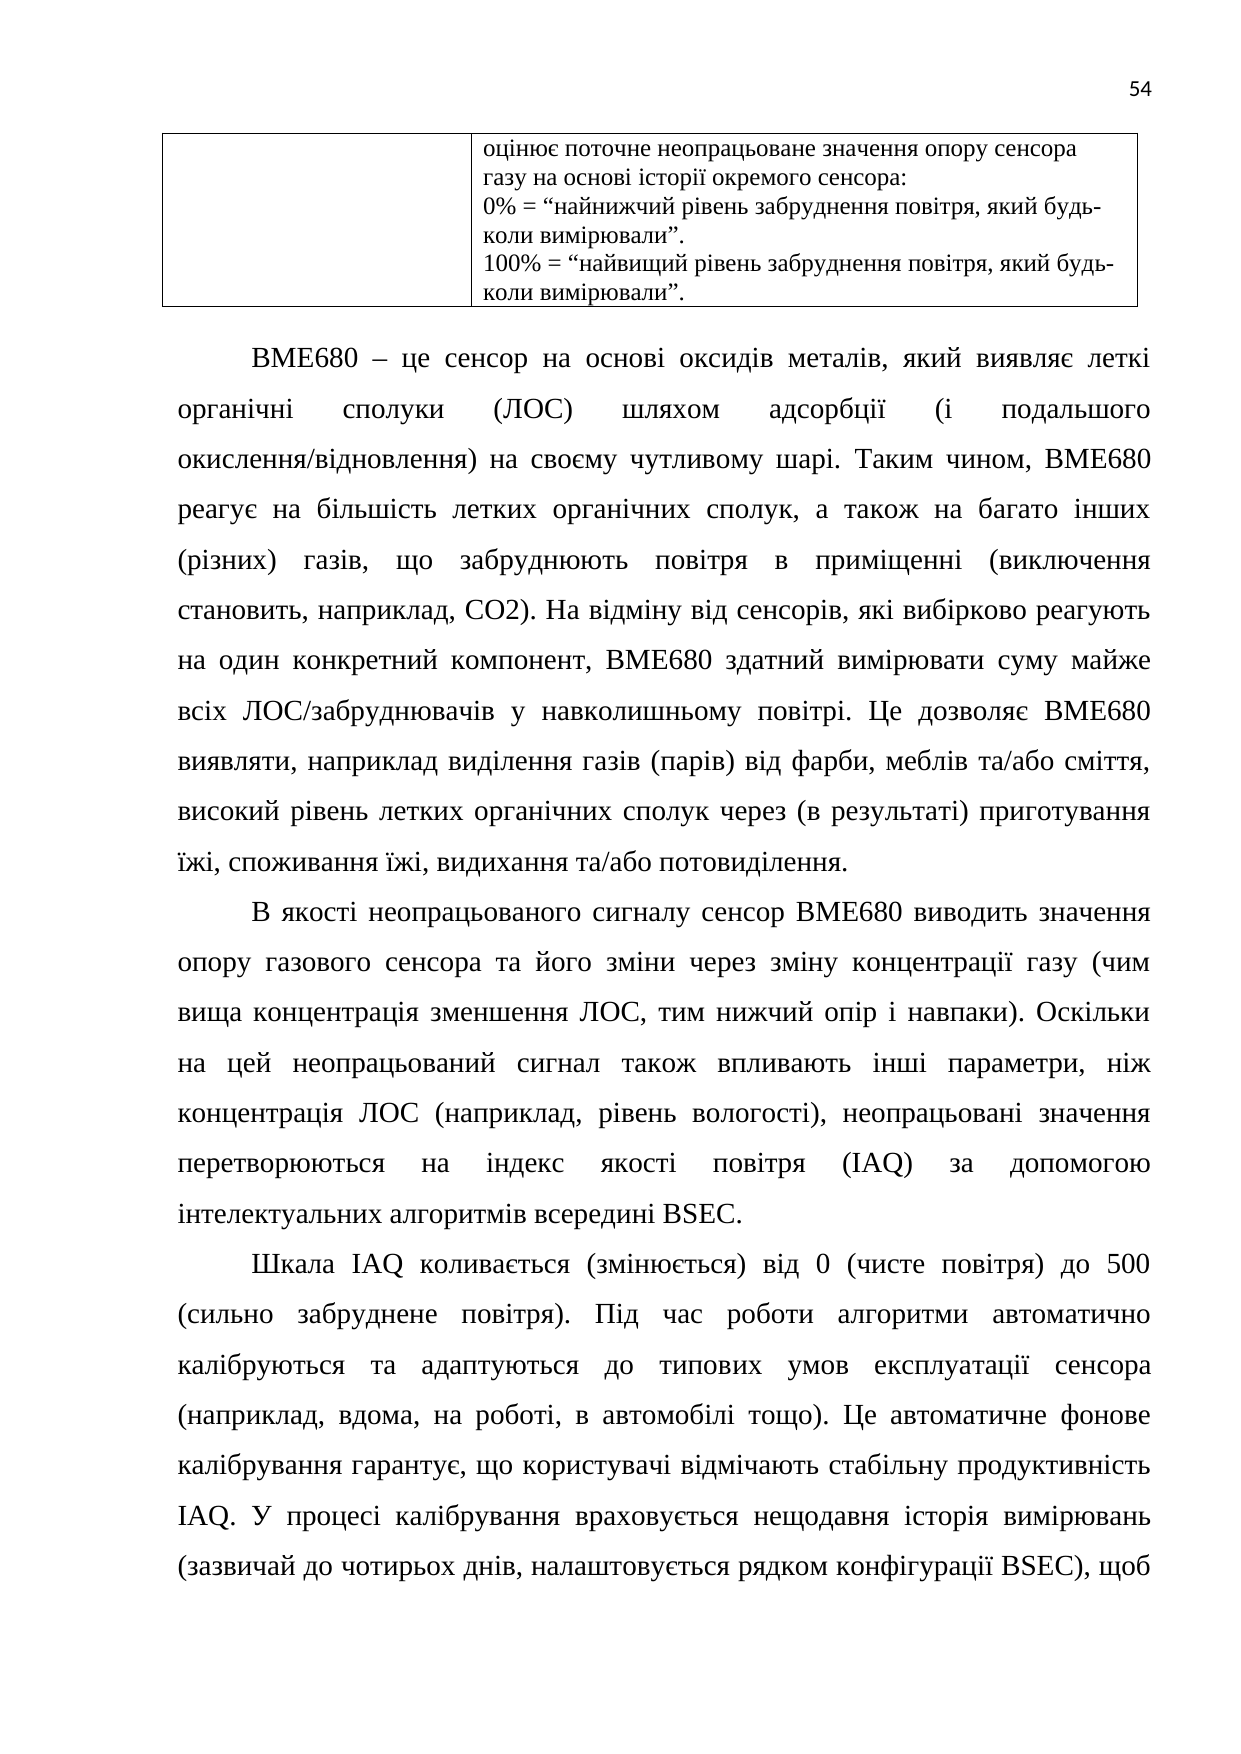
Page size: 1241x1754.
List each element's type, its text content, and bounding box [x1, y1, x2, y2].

table_cell [163, 134, 471, 306]
text BME680 – це сенсор на основі оксидів металів, який виявляє леткі органічні сполуки (ЛОС) шляхом адсорбції (і подальшого окислення/відновлення) на своєму чутливому шарі. Таким чином, BME680 реагує на більшість летких органічних сполук, а також на багато інших (різних) газів, що забруднюють повітря в приміщенні (виключення становить, наприклад, CO2). На відміну від сенсорів, які вибірково реагують на один конкретний компонент, BME680 здатний вимірювати суму майже всіх ЛОС/забруднювачів у навколишньому повітрі. Це дозволяє BME680 виявляти, наприклад виділення газів (парів) від фарби, меблів та/або сміття, високий рівень летких органічних сполук через (в результаті) приготування їжі, споживання їжі, видихання та/або потовиділення. [177, 341, 1152, 877]
table_cell оцінює поточне неопрацьоване значення опору сенсора газу на основі історії окремого сенсора: 0% = “найнижчий рівень забруднення повітря, який будь-коли вимірювали”. 100% = “найвищий рівень забруднення повітря, який будь-коли вимірювали”. [472, 134, 1137, 306]
text Шкала IAQ коливається (змінюється) від 0 (чисте повітря) до 500 (сильно забруднене повітря). Під час роботи алгоритми автоматично калібруються та адаптуються до типових умов експлуатації сенсора (наприклад, вдома, на роботі, в автомобілі тощо). Це автоматичне фонове калібрування гарантує, що користувачі відмічають стабільну продуктивність IAQ. У процесі калібрування враховується нещодавня історія вимірювань (зазвичай до чотирьох днів, налаштовується рядком конфігурації BSEC), щоб [177, 1246, 1152, 1582]
text В якості неопрацьованого сигналу сенсор BME680 виводить значення опору газового сенсора та його зміни через зміну концентрації газу (чим вища концентрація зменшення ЛОС, тим нижчий опір і навпаки). Оскільки на цей неопрацьований сигнал також впливають інші параметри, ніж концентрація ЛОС (наприклад, рівень вологості), неопрацьовані значення перетворюються на індекс якості повітря (IAQ) за допомогою інтелектуальних алгоритмів всередині BSEC. [177, 894, 1152, 1229]
